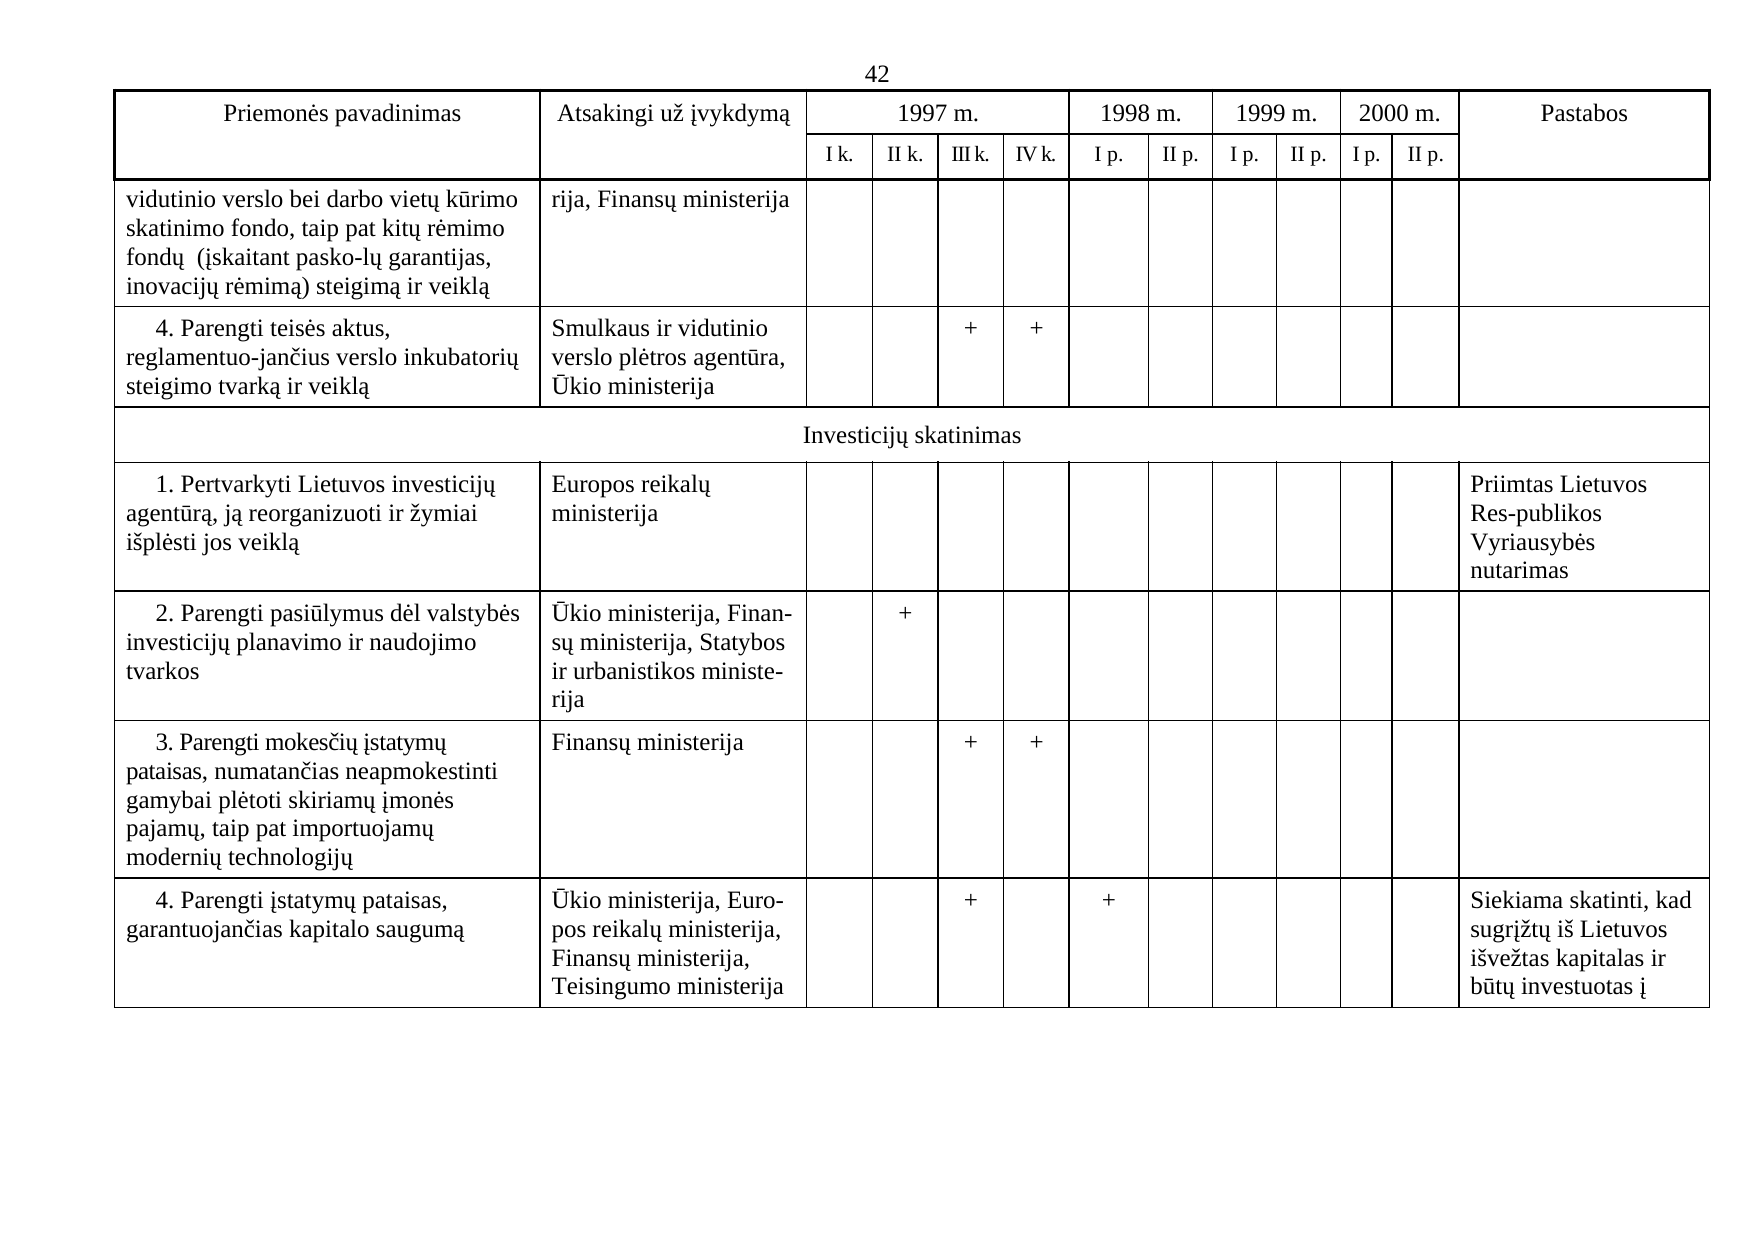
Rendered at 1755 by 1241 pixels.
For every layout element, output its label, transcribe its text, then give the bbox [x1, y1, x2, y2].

table_header 1999 m. [1213, 92, 1340, 133]
table_cell + [939, 307, 1003, 406]
table_header 1998 m. [1070, 92, 1212, 133]
table_cell [1341, 307, 1391, 406]
table_cell [1277, 181, 1340, 306]
table_cell [807, 592, 872, 719]
table_cell + [939, 879, 1003, 1006]
table_cell IV k. [1004, 135, 1068, 178]
table_cell Europos reikalų ministerija [541, 463, 806, 590]
table_cell Finansų ministerija [541, 721, 806, 877]
table_cell [807, 463, 872, 590]
table_cell [1213, 181, 1276, 306]
table_header Pastabos [1460, 92, 1708, 133]
table_cell [1070, 463, 1148, 590]
table_cell I p. [1213, 135, 1276, 178]
table_cell [1341, 721, 1391, 877]
table_cell 3. Parengti mokesčių įstatymų pataisas, numatančias neapmokestinti gamybai plėtoti skiriamų įmonės pajamų, taip pat importuojamų modernių technologijų [115, 721, 539, 877]
table_cell [1460, 592, 1709, 719]
table_cell Ūkio ministerija, Finan-sų ministerija, Statybos ir urbanistikos ministe-rija [541, 592, 806, 719]
table_cell [1341, 879, 1391, 1006]
table_cell [1460, 133, 1708, 178]
table_cell [1393, 592, 1458, 719]
table_cell [1277, 721, 1340, 877]
table_cell [1277, 307, 1340, 406]
table_cell [1149, 307, 1212, 406]
table_cell [1149, 721, 1212, 877]
table_cell [807, 307, 872, 406]
table_cell [1393, 879, 1458, 1006]
table_cell II p. [1393, 135, 1458, 178]
table_cell [1277, 879, 1340, 1006]
table_cell I p. [1341, 135, 1391, 178]
table_header 1997 m. [807, 92, 1068, 133]
table_cell [1004, 879, 1068, 1006]
table_cell vidutinio verslo bei darbo vietų kūrimo skatinimo fondo, taip pat kitų rėmimo fondų (įskaitant pasko-lų garantijas, inovacijų rėmimą) steigimą ir veiklą [115, 181, 539, 306]
table_cell [1213, 721, 1276, 877]
table_cell [807, 181, 872, 306]
table_header Atsakingi už įvykdymą [541, 92, 806, 133]
table_cell [1149, 592, 1212, 719]
table_cell [939, 592, 1003, 719]
table_cell 4. Parengti įstatymų pataisas, garantuojančias kapitalo saugumą [115, 879, 539, 1006]
table_cell [939, 181, 1003, 306]
table_cell [807, 879, 872, 1006]
table_cell Siekiama skatinti, kad sugrįžtų iš Lietuvos išvežtas kapitalas ir būtų investuotas į [1460, 879, 1709, 1006]
table_header Priemonės pavadinimas [116, 92, 539, 133]
table_cell [1213, 463, 1276, 590]
table_cell + [939, 721, 1003, 877]
table_cell [1070, 181, 1148, 306]
table_cell [1393, 721, 1458, 877]
table_cell + [873, 592, 937, 719]
table_cell [1004, 592, 1068, 719]
table_cell II p. [1149, 135, 1212, 178]
table_cell III k. [939, 135, 1003, 178]
table_cell [1460, 307, 1709, 406]
table_cell [873, 463, 937, 590]
table_cell [1213, 307, 1276, 406]
table_cell [1213, 592, 1276, 719]
table_cell [873, 181, 937, 306]
table_cell + [1004, 307, 1068, 406]
table_cell [1149, 463, 1212, 590]
table_cell [1341, 181, 1391, 306]
table_cell [939, 463, 1003, 590]
table_cell 1. Pertvarkyti Lietuvos investicijų agentūrą, ją reorganizuoti ir žymiai išplėsti jos veiklą [115, 463, 539, 590]
table_cell [1149, 181, 1212, 306]
table_cell [1004, 463, 1068, 590]
table_cell Priimtas Lietuvos Res-publikos Vyriausybės nutarimas [1460, 463, 1709, 590]
table_cell + [1070, 879, 1148, 1006]
table_cell Investicijų skatinimas [115, 408, 1709, 461]
table_cell + [1004, 721, 1068, 877]
table_cell [1070, 307, 1148, 406]
table_cell II p. [1277, 135, 1340, 178]
table_cell [873, 879, 937, 1006]
table_cell [1393, 463, 1458, 590]
table_cell I p. [1070, 135, 1148, 178]
table_cell [1277, 463, 1340, 590]
table_cell [1070, 721, 1148, 877]
table_cell 4. Parengti teisės aktus, reglamentuo-jančius verslo inkubatorių steigimo tvarką ir veiklą [115, 307, 539, 406]
table_cell [1149, 879, 1212, 1006]
table_cell [1277, 592, 1340, 719]
table_cell [1004, 181, 1068, 306]
table_cell Ūkio ministerija, Euro-pos reikalų ministerija, Finansų ministerija, Teisingumo ministerija [541, 879, 806, 1006]
table_cell [1460, 181, 1709, 306]
table_cell [873, 307, 937, 406]
table_cell I k. [807, 135, 872, 178]
table_cell [1393, 181, 1458, 306]
table_cell [807, 721, 872, 877]
table_cell rija, Finansų ministerija [541, 181, 806, 306]
table_cell [1460, 721, 1709, 877]
table_cell [1070, 592, 1148, 719]
table_cell [1341, 463, 1391, 590]
table_header 2000 m. [1341, 92, 1458, 133]
table_cell [1213, 879, 1276, 1006]
table_cell [116, 133, 539, 178]
table_cell [873, 721, 937, 877]
table_cell [541, 133, 806, 178]
table_cell Smulkaus ir vidutinio verslo plėtros agentūra, Ūkio ministerija [541, 307, 806, 406]
table_cell 2. Parengti pasiūlymus dėl valstybės investicijų planavimo ir naudojimo tvarkos [115, 592, 539, 719]
table_cell [1393, 307, 1458, 406]
table_cell [1341, 592, 1391, 719]
table_cell II k. [873, 135, 937, 178]
